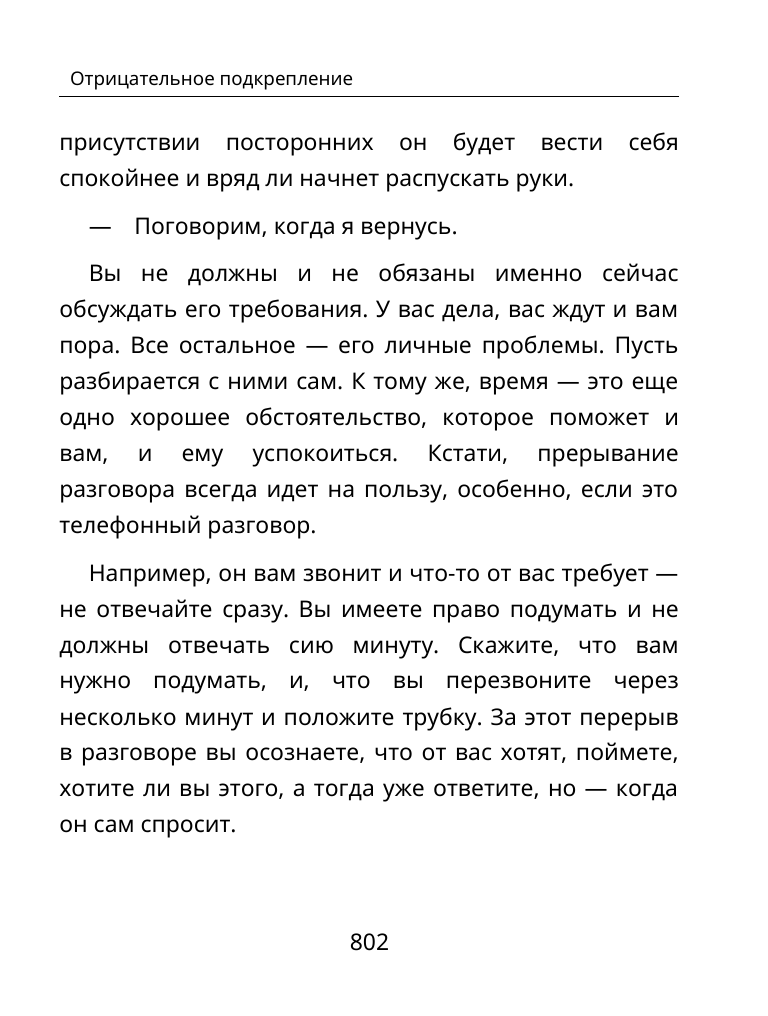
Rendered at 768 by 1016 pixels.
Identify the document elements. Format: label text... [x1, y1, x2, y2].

text присутствии посторонних он будет вести себя спокойнее и вряд ли начнет распускать руки. [59, 126, 679, 193]
text Вы не должны и не обязаны именно сейчас обсуждать его требования. У вас дела, вас ждут и вам пора. Все остальное — его личные проблемы. Пусть разбирается с ними сам. К тому же, время — это еще одно хорошее обстоятельство, которое поможет и вам, и ему успокоиться. Кстати, прерывание разговора всегда идет на пользу, особенно, если это телефонный разговор. [59, 257, 679, 540]
list Поговорим, когда я вернусь. [59, 210, 679, 241]
text Например, он вам звонит и что-то от вас требует — не отвечайте сразу. Вы имеете право подумать и не должны отвечать сию минуту. Скажите, что вам нужно подумать, и, что вы перезвоните через несколько минут и положите трубку. За этот перерыв в разговоре вы осознаете, что от вас хотят, поймете, хотите ли вы этого, а тогда уже ответите, но — когда он сам спросит. [59, 557, 679, 839]
